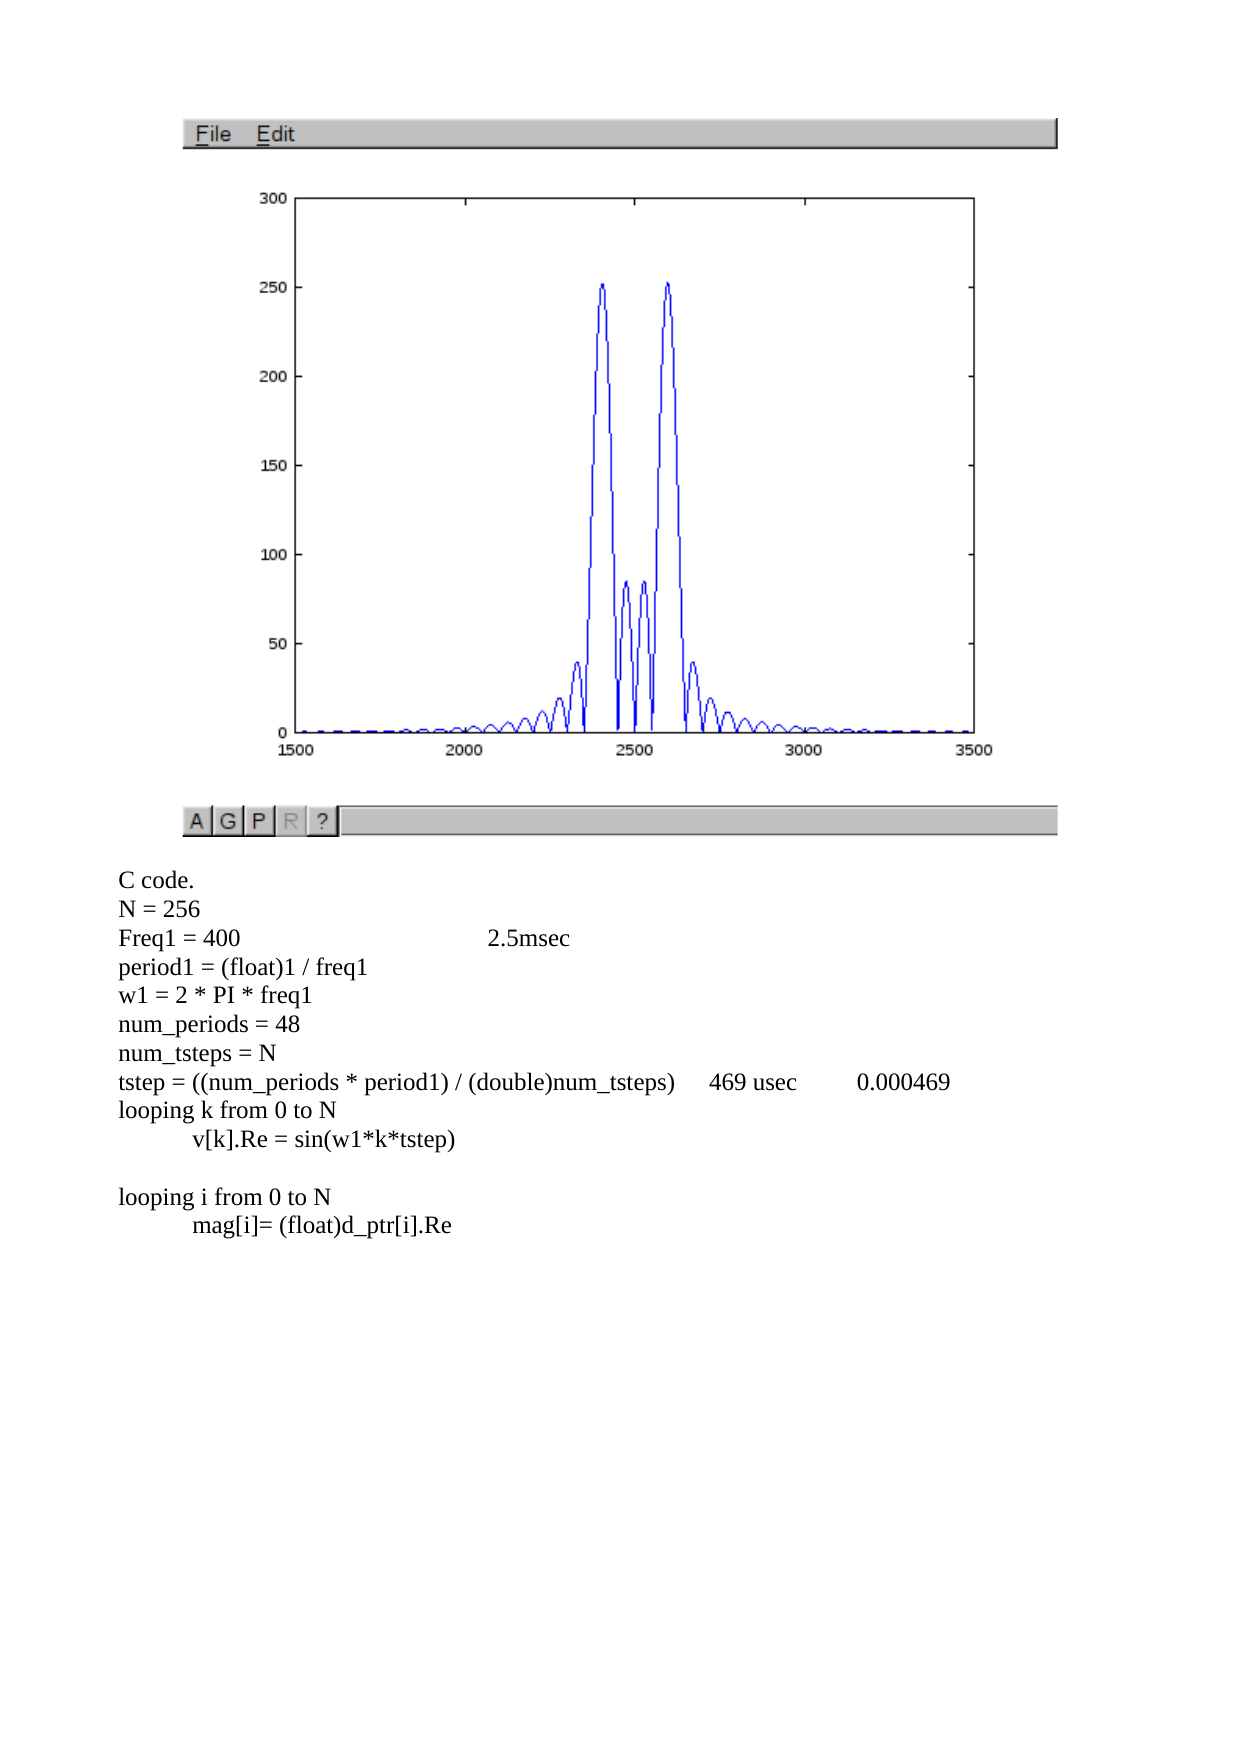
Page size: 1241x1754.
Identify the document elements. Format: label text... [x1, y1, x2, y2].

text v[k].Re = sin(w1*k*tstep) [118, 1124, 1122, 1153]
text num_periods = 48 [118, 1009, 1122, 1038]
text looping i from 0 to N [118, 1182, 1122, 1211]
text mag[i]= (float)d_ptr[i].Re [118, 1211, 1122, 1239]
text C code. [118, 866, 1122, 894]
text w1 = 2 * PI * freq1 [118, 981, 1122, 1009]
text num_tsteps = N [118, 1038, 1122, 1067]
text looping k from 0 to N [118, 1096, 1122, 1124]
text tstep = ((num_periods * period1) / (double)num_tsteps) 469 usec 0.000469 [118, 1067, 1122, 1096]
text Freq1 = 400 2.5msec [118, 923, 1122, 952]
text N = 256 [118, 894, 1122, 923]
text period1 = (float)1 / freq1 [118, 952, 1122, 981]
picture [182, 118, 1058, 837]
